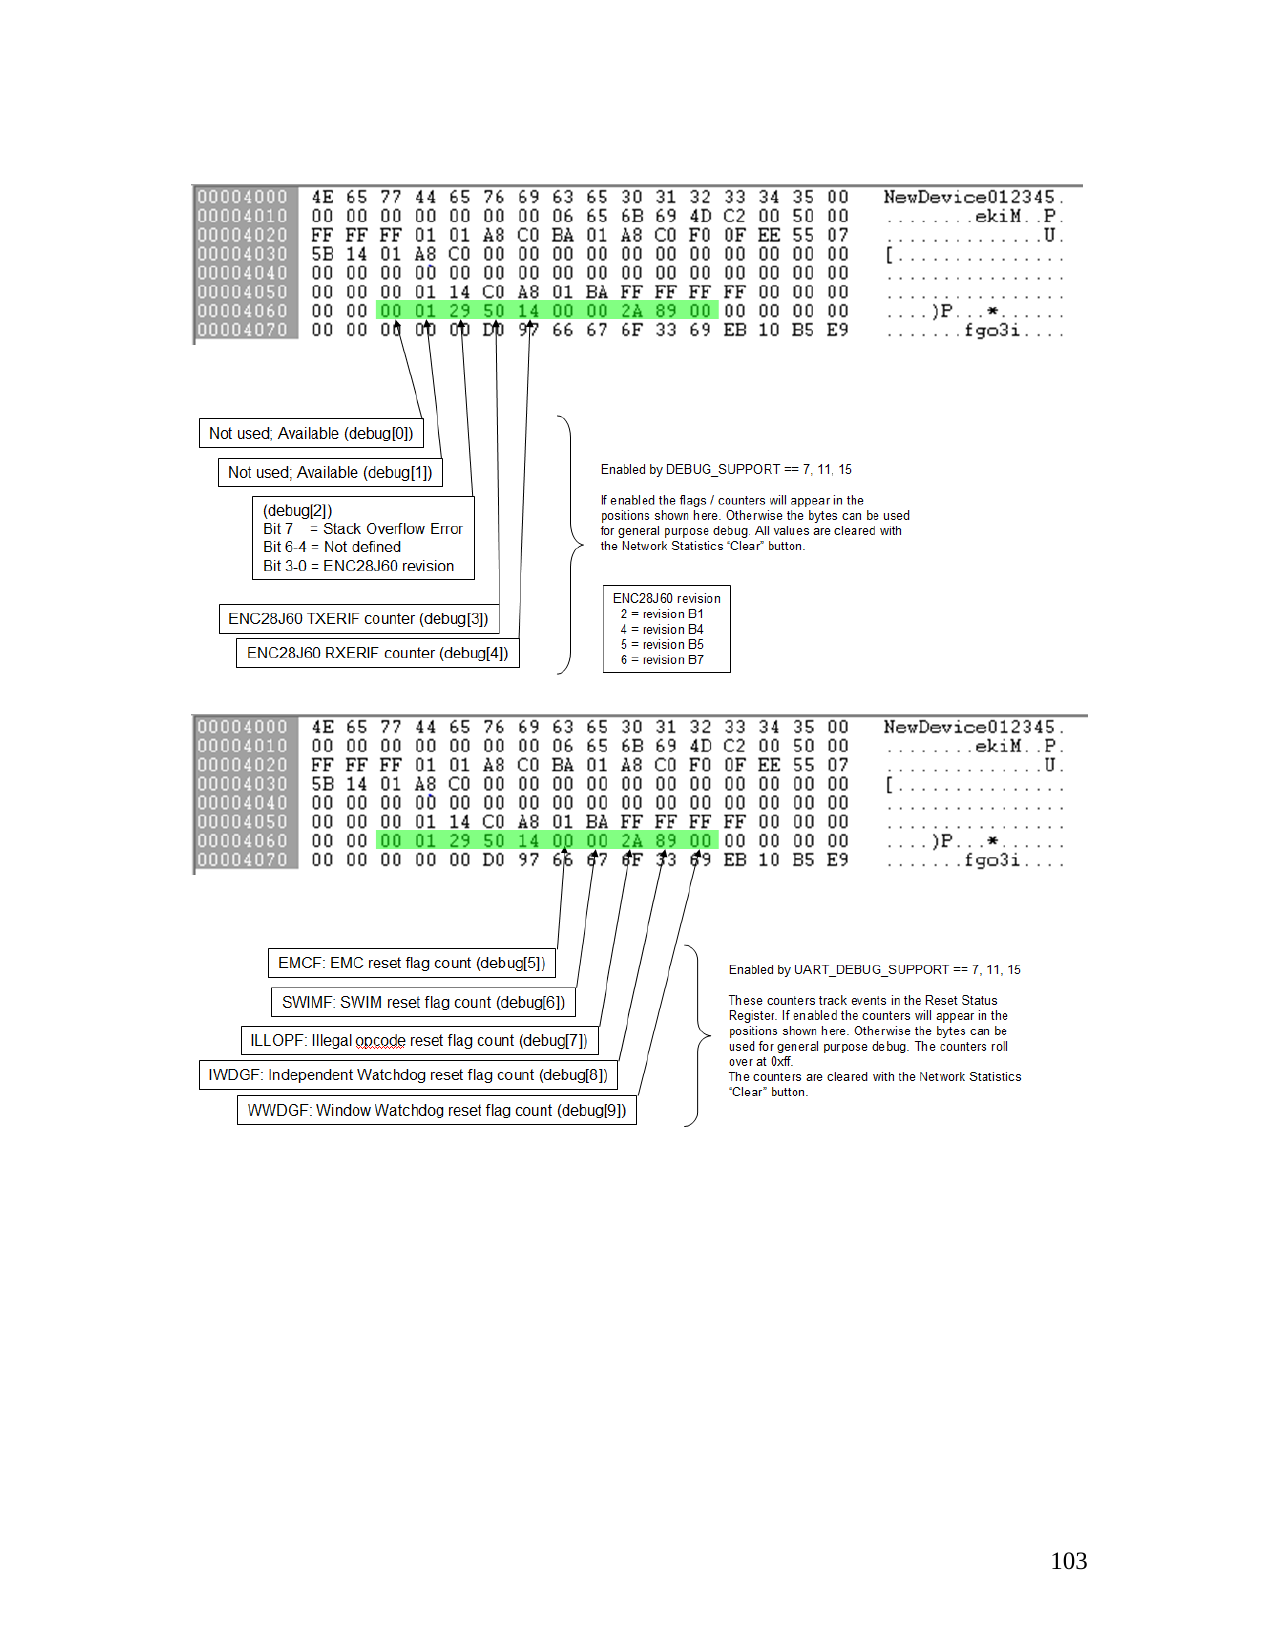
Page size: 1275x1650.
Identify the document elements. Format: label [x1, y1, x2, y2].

picture [187, 707, 1088, 1138]
picture [187, 178, 1083, 679]
